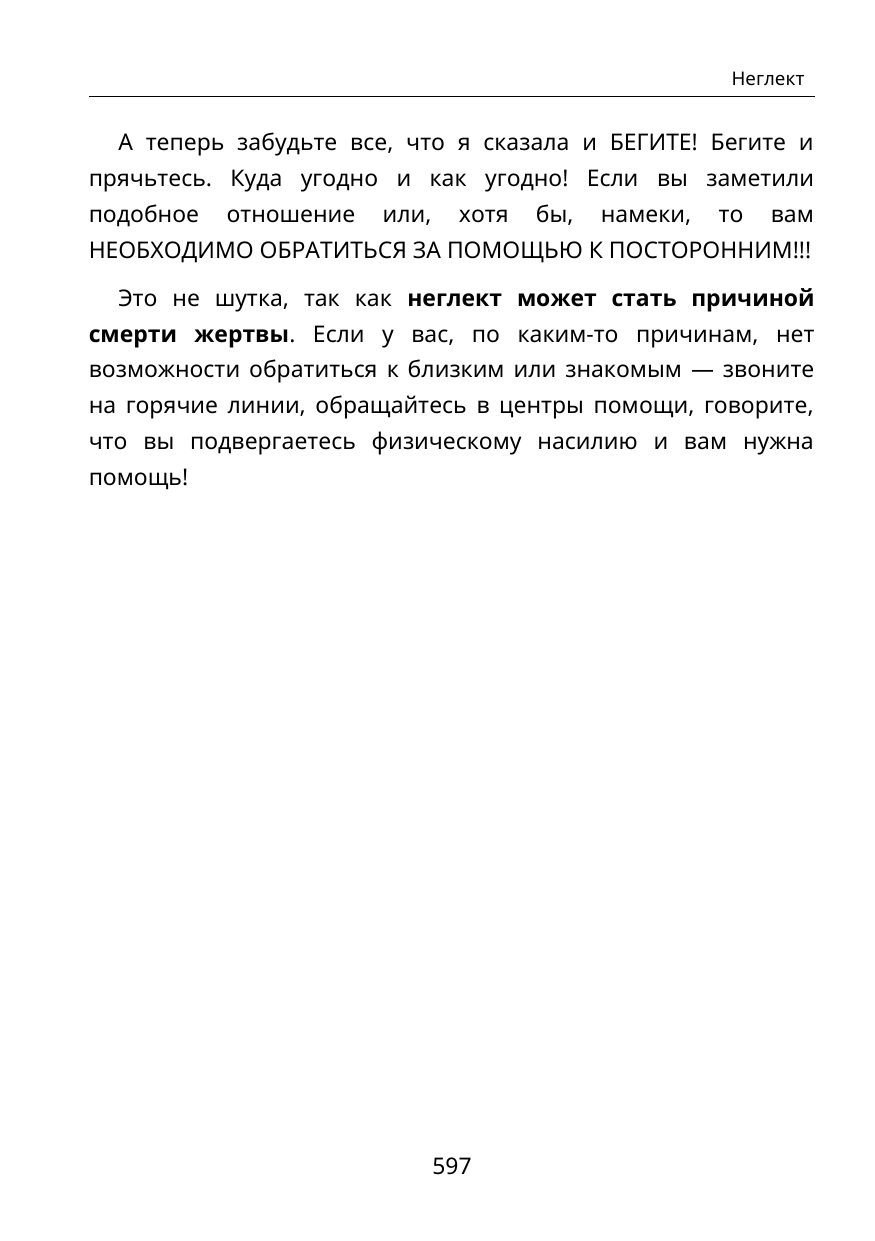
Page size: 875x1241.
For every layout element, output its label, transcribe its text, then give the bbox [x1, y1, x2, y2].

text Это не шутка, так как неглект может стать причиной смерти жертвы. Если у вас, по каким-то причинам, нет возможности обратиться к близким или знакомым — звоните на горячие линии, обращайтесь в центры помощи, говорите, что вы подвергаетесь физическому насилию и вам нужна помощь! [88, 282, 815, 492]
text А теперь забудьте все, что я сказала и БЕГИТЕ! Бегите и прячьтесь. Куда угодно и как угодно! Если вы заметили подобное отношение или, хотя бы, намеки, то вам НЕОБХОДИМО ОБРАТИТЬСЯ ЗА ПОМОЩЬЮ К ПОСТОРОННИМ!!! [88, 126, 815, 265]
